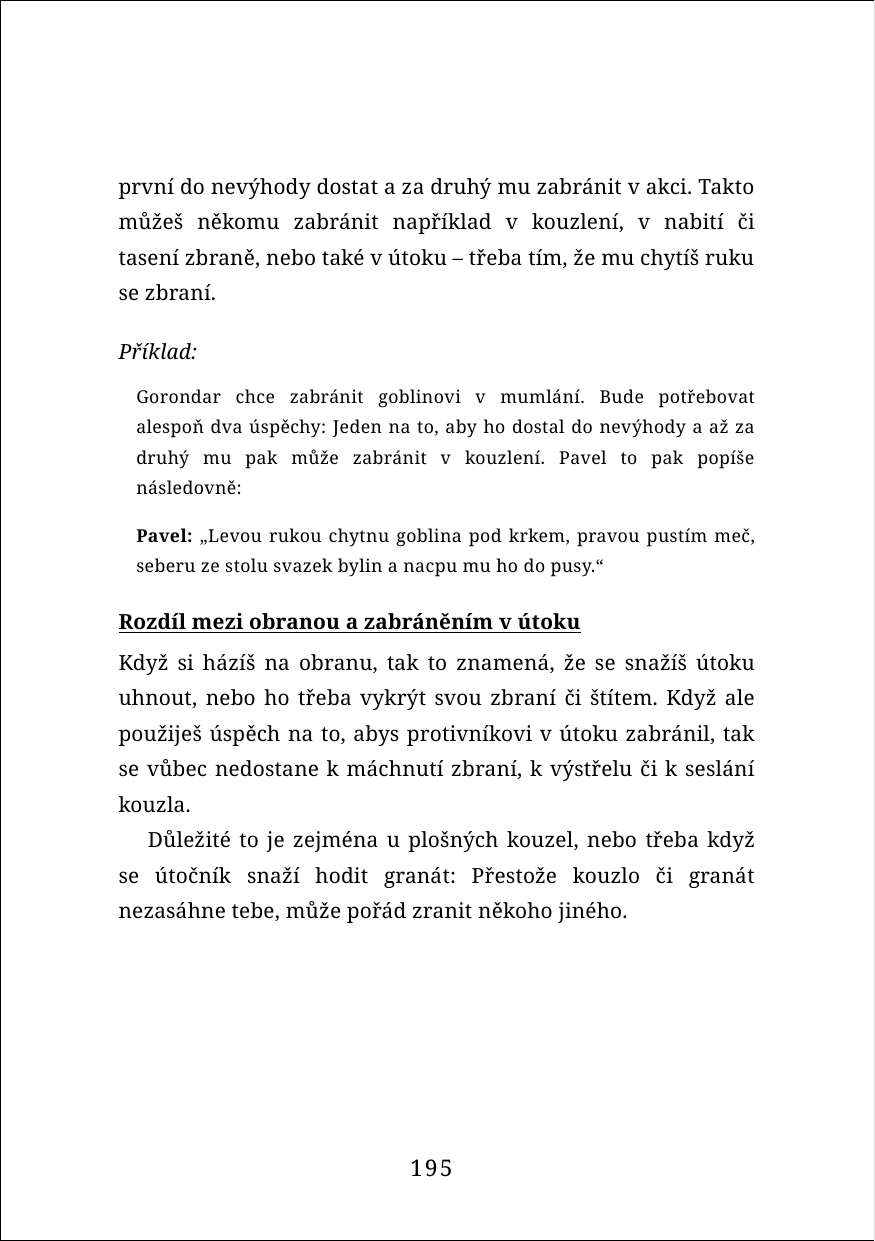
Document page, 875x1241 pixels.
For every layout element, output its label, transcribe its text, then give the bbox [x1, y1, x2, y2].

text Příklad: [118, 337, 756, 366]
text Gorondar chce zabránit goblinovi v mumlání. Bude potřebovat alespoň dva úspěchy: Jeden na to, aby ho dostal do nevýhody a až za druhý mu pak může zabránit v kouzlení. Pavel to pak popíše následovně: [136, 385, 756, 499]
text první do nevýhody dostat a za druhý mu zabránit v akci. Takto můžeš někomu zabránit například v kouzlení, v nabití či tasení zbraně, nebo také v útoku – třeba tím, že mu chytíš ruku se zbraní. [118, 172, 756, 307]
text Když si házíš na obranu, tak to znamená, že se snažíš útoku uhnout, nebo ho třeba vykrýt svou zbraní či štítem. Když ale použiješ úspěch na to, abys protivníkovi v útoku zabránil, tak se vůbec nedostane k máchnutí zbraní, k výstřelu či k seslání kouzla. Důležité to je zejména u plošných kouzel, nebo třeba když se útočník snaží hodit granát: Přestože kouzlo či granát nezasáhne tebe, může pořád zranit někoho jiného. [118, 648, 756, 925]
subtitle Rozdíl mezi obranou a zabráněním v útoku [118, 607, 756, 636]
text Pavel: „Levou rukou chytnu goblina pod krkem, pravou pustím meč, seberu ze stolu svazek bylin a nacpu mu ho do pusy.“ [136, 523, 756, 578]
